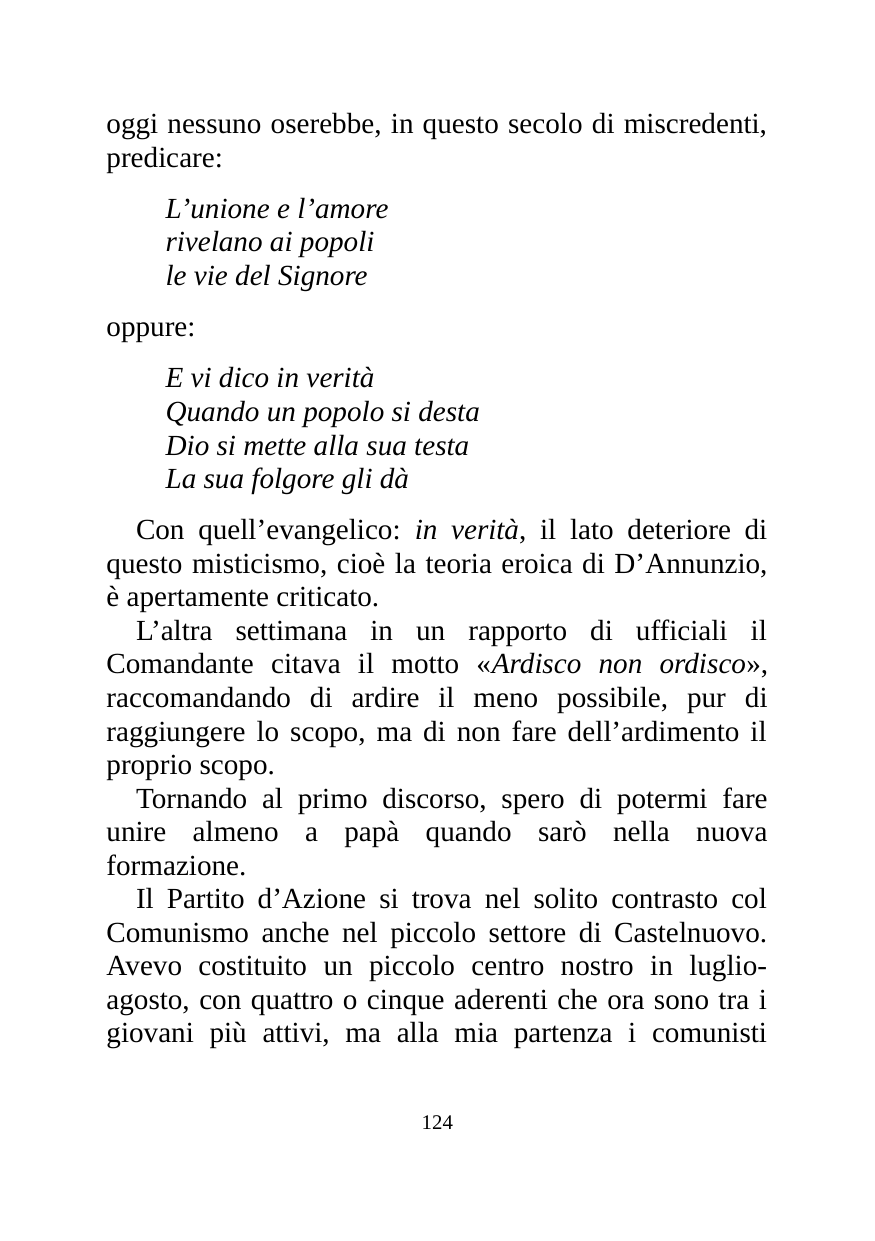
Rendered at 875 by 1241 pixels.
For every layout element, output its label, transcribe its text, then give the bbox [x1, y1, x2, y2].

text L’unione e l’amore rivelano ai popoli le vie del Signore [165, 191, 768, 292]
text oppure: [106, 309, 768, 343]
text E vi dico in verità Quando un popolo si desta Dio si mette alla sua testa La sua folgore gli dà [165, 361, 768, 495]
text Il Partito d’Azione si trova nel solito contrasto col Comunismo anche nel piccolo settore di Castelnuovo. Avevo costituito un piccolo centro nostro in luglio-agosto, con quattro o cinque aderenti che ora sono tra i giovani più attivi, ma alla mia partenza i comunisti [106, 881, 768, 1049]
text L’altra settimana in un rapporto di ufficiali il Comandante citava il motto «Ardisco non ordisco», raccomandando di ardire il meno possibile, pur di raggiungere lo scopo, ma di non fare dell’ardimento il proprio scopo. [106, 613, 768, 781]
text oggi nessuno oserebbe, in questo secolo di miscredenti, predicare: [106, 106, 768, 173]
text Tornando al primo discorso, spero di potermi fare unire almeno a papà quando sarò nella nuova formazione. [106, 781, 768, 881]
text Con quell’evangelico: in verità, il lato deteriore di questo misticismo, cioè la teoria eroica di D’Annunzio, è apertamente criticato. [106, 512, 768, 613]
